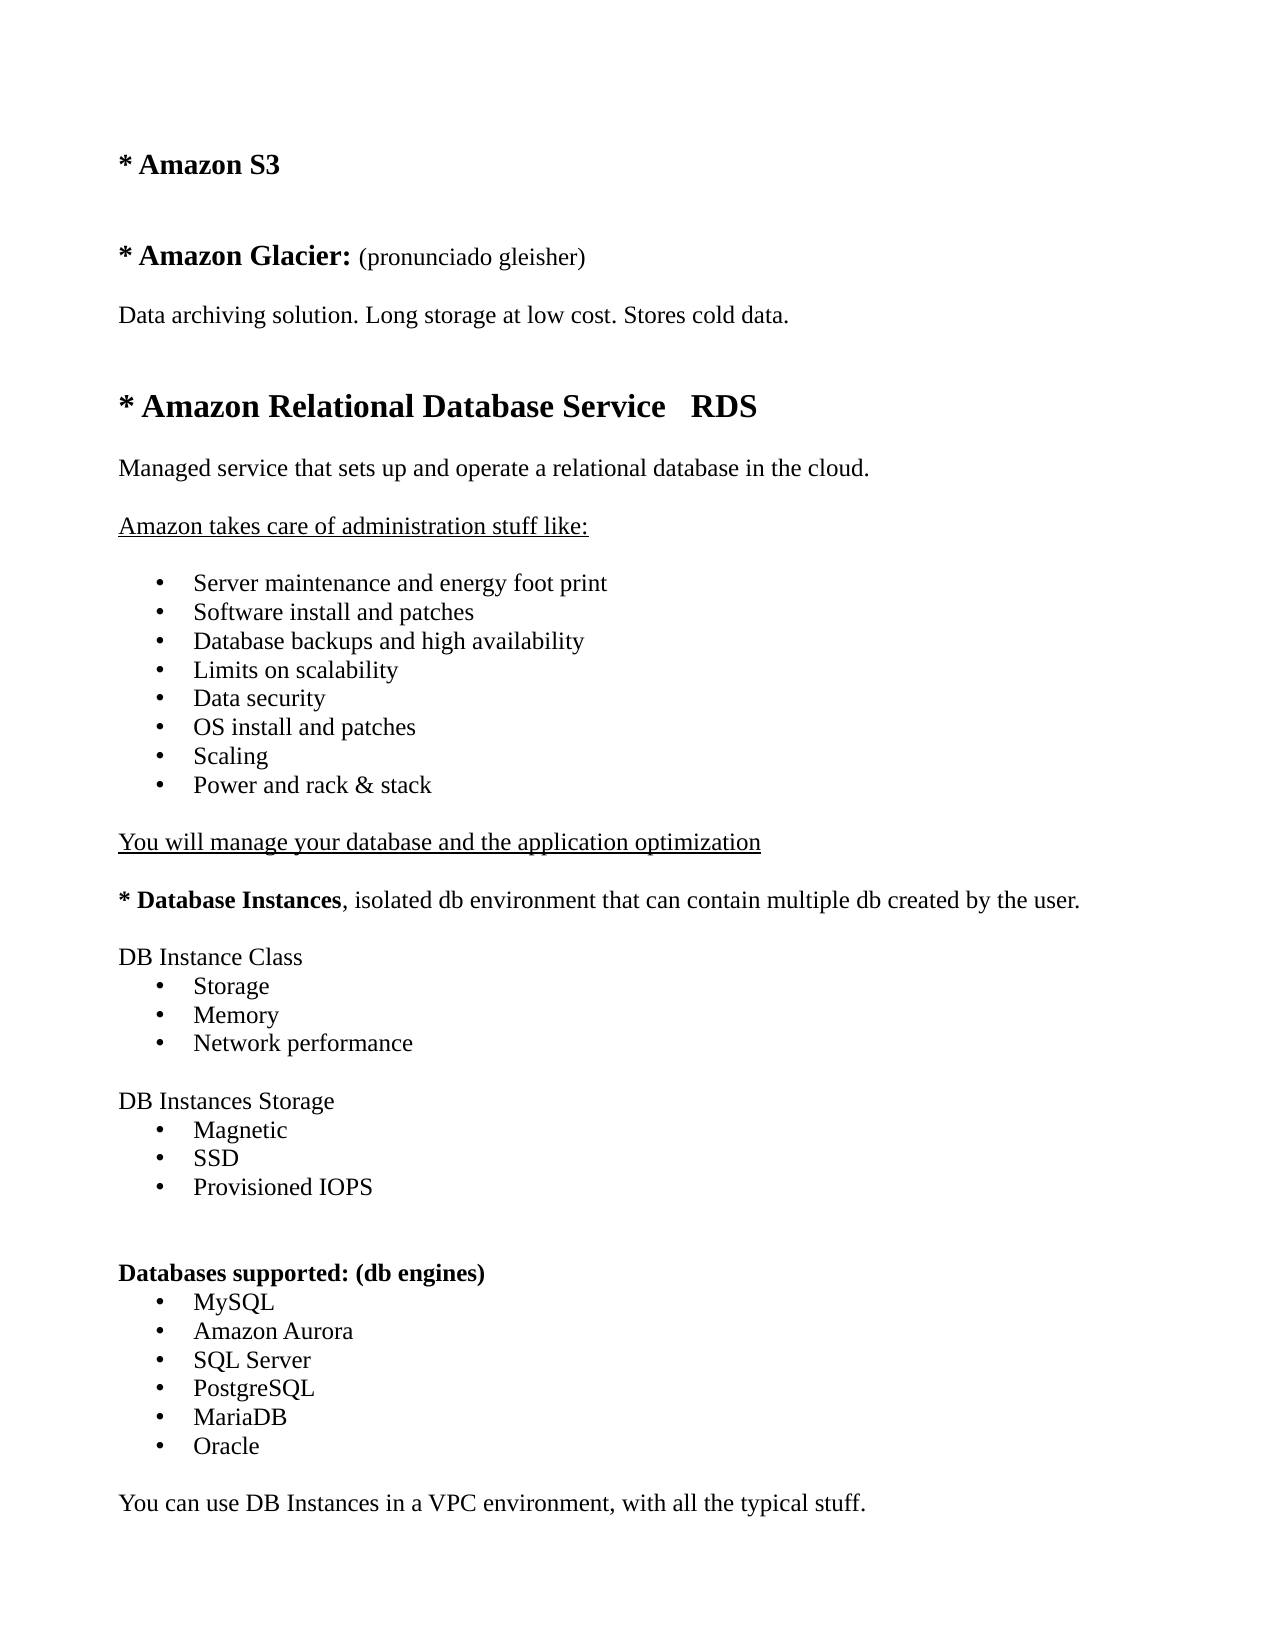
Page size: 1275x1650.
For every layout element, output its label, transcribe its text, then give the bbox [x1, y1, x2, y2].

text Databases supported: (db engines) [118, 1258, 1157, 1287]
list SQL Server [156, 1345, 1157, 1373]
text * Database Instances, isolated db environment that can contain multiple db created by the user. [118, 885, 1157, 913]
text Data archiving solution. Long storage at low cost. Stores cold data. [118, 300, 1157, 329]
list Storage [156, 971, 1157, 1000]
list Oracle [156, 1431, 1157, 1460]
list Provisioned IOPS [156, 1172, 1157, 1201]
list Database backups and high availability [156, 626, 1157, 655]
text * Amazon S3 [118, 147, 1157, 180]
list Server maintenance and energy foot print [156, 568, 1157, 597]
text Amazon takes care of administration stuff like: [118, 511, 1157, 540]
list Scaling [156, 741, 1157, 770]
text * Amazon Glacier: (pronunciado gleisher) [118, 238, 1157, 271]
list Magnetic [156, 1115, 1157, 1143]
list Software install and patches [156, 597, 1157, 626]
list Network performance [156, 1028, 1157, 1057]
text * Amazon Relational Database Service RDS [118, 386, 1157, 425]
text Managed service that sets up and operate a relational database in the cloud. [118, 453, 1157, 482]
list PostgreSQL [156, 1373, 1157, 1402]
list MariaDB [156, 1402, 1157, 1431]
list MySQL [156, 1287, 1157, 1316]
text You can use DB Instances in a VPC environment, with all the typical stuff. [118, 1488, 1157, 1517]
list Limits on scalability [156, 655, 1157, 683]
list Data security [156, 683, 1157, 712]
text DB Instances Storage [118, 1086, 1157, 1115]
text DB Instance Class [118, 942, 1157, 971]
list SSD [156, 1143, 1157, 1172]
list Memory [156, 1000, 1157, 1028]
list OS install and patches [156, 712, 1157, 741]
text You will manage your database and the application optimization [118, 827, 1157, 856]
list Power and rack & stack [156, 770, 1157, 798]
list Amazon Aurora [156, 1316, 1157, 1345]
